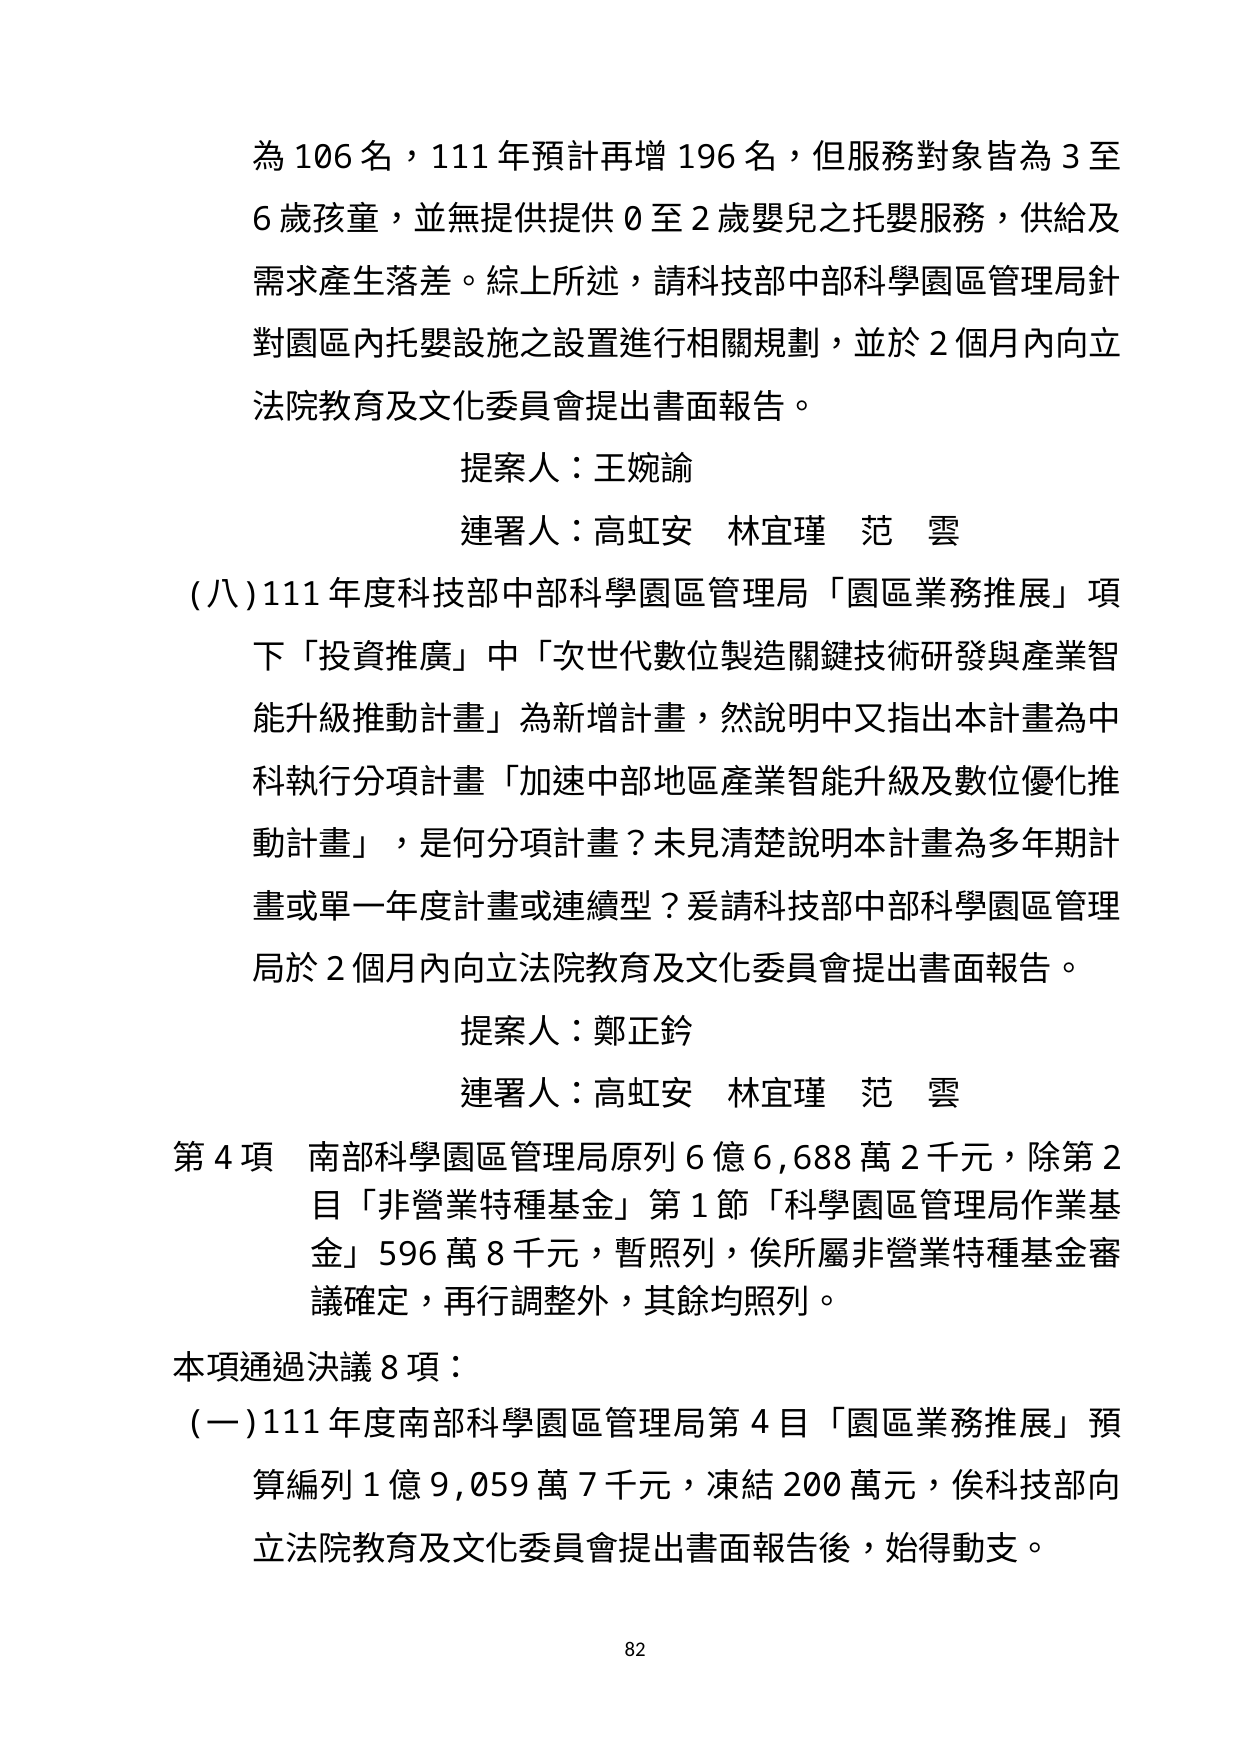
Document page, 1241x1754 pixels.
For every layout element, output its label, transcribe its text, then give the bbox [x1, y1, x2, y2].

text 連署人：高虹安 林宜瑾 范 雲 [460, 1050, 1122, 1112]
text 為106名，111年預計再增196名，但服務對象皆為3至6歲孩童，並無提供提供0至2歲嬰兒之托嬰服務，供給及需求產生落差。綜上所述，請科技部中部科學園區管理局針對園區內托嬰設施之設置進行相關規劃，並於2個月內向立法院教育及文化委員會提出書面報告。 [185, 112, 1122, 425]
text (八)111年度科技部中部科學園區管理局「園區業務推展」項下「投資推廣」中「次世代數位製造關鍵技術研發與產業智能升級推動計畫」為新增計畫，然說明中又指出本計畫為中科執行分項計畫「加速中部地區產業智能升級及數位優化推動計畫」，是何分項計畫？未見清楚說明本計畫為多年期計畫或單一年度計畫或連續型？爰請科技部中部科學園區管理局於2個月內向立法院教育及文化委員會提出書面報告。 [185, 550, 1122, 987]
text 連署人：高虹安 林宜瑾 范 雲 [460, 487, 1122, 550]
text (一)111年度南部科學園區管理局第4目「園區業務推展」預算編列1億9,059萬7千元，凍結200萬元，俟科技部向立法院教育及文化委員會提出書面報告後，始得動支。 [185, 1389, 1122, 1577]
text 提案人：鄭正鈐 [460, 987, 1122, 1050]
text 本項通過決議8項： [173, 1341, 1122, 1389]
text 第4項 南部科學園區管理局原列6億6,688萬2千元，除第2目「非營業特種基金」第1節「科學園區管理局作業基金」596萬8千元，暫照列，俟所屬非營業特種基金審議確定，再行調整外，其餘均照列。 [173, 1131, 1122, 1323]
text 提案人：王婉諭 [460, 425, 1122, 487]
